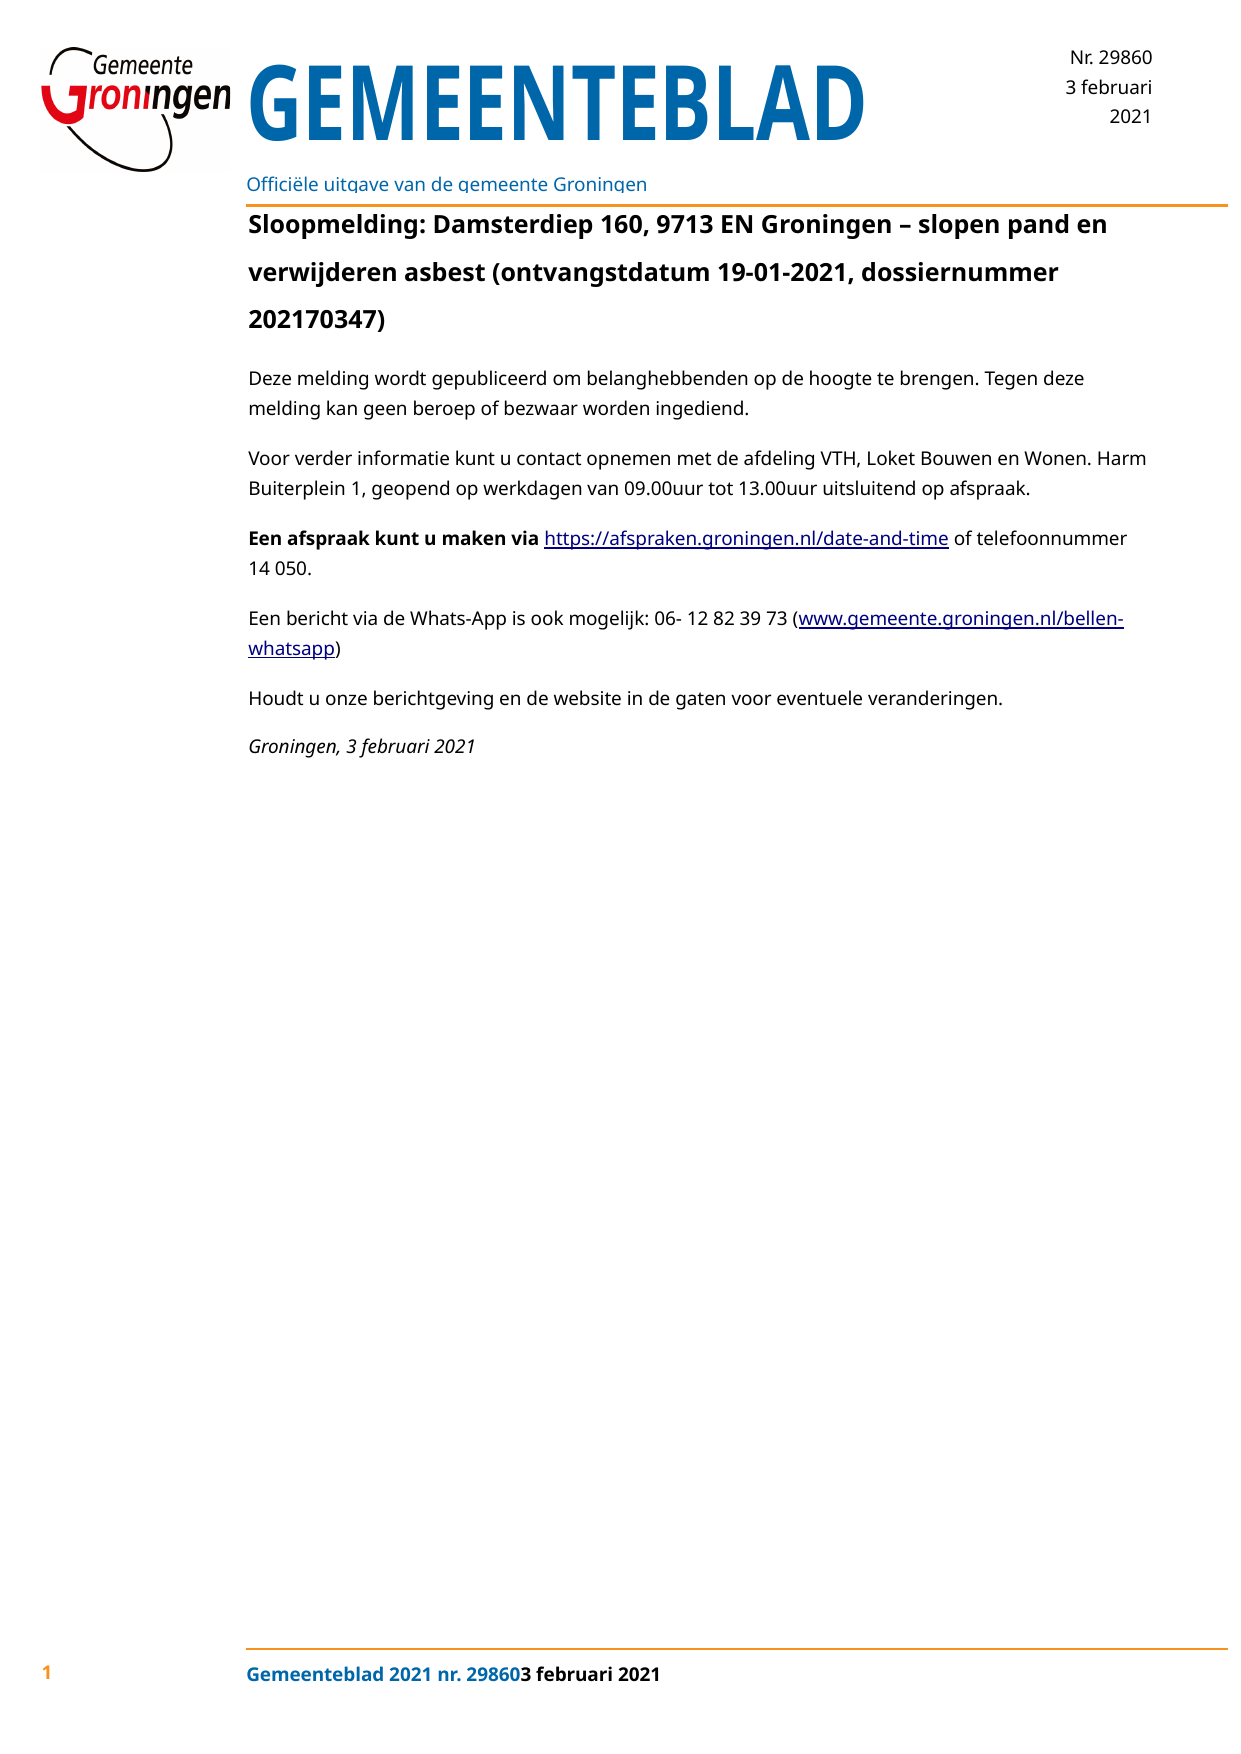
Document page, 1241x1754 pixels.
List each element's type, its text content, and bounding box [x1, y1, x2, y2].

text Houdt u onze berichtgeving en de website in de gaten voor eventuele veranderingen. [248, 686, 1152, 711]
text Deze melding wordt gepubliceerd om belanghebbenden op de hoogte te brengen. Tegen deze melding kan geen beroep of bezwaar worden ingediend. [248, 366, 1152, 421]
text Een bericht via de Whats-App is ook mogelijk: 06- 12 82 39 73 (www.gemeente.groningen.nl/bellen-whatsapp) [248, 606, 1152, 661]
text Groningen, 3 februari 2021 [248, 733, 1152, 759]
text Voor verder informatie kunt u contact opnemen met de afdeling VTH, Loket Bouwen en Wonen. Harm Buiterplein 1, geopend op werkdagen van 09.00uur tot 13.00uur uitsluitend op afspraak. [248, 446, 1152, 501]
text Sloopmelding: Damsterdiep 160, 9713 EN Groningen – slopen pand en verwijderen asbest (ontvangstdatum 19-01-2021, dossiernummer 202170347) [248, 207, 1152, 336]
picture [41, 47, 231, 172]
text Een afspraak kunt u maken via https://afspraken.groningen.nl/date-and-time of telefoonnummer 14 050. [248, 526, 1152, 581]
